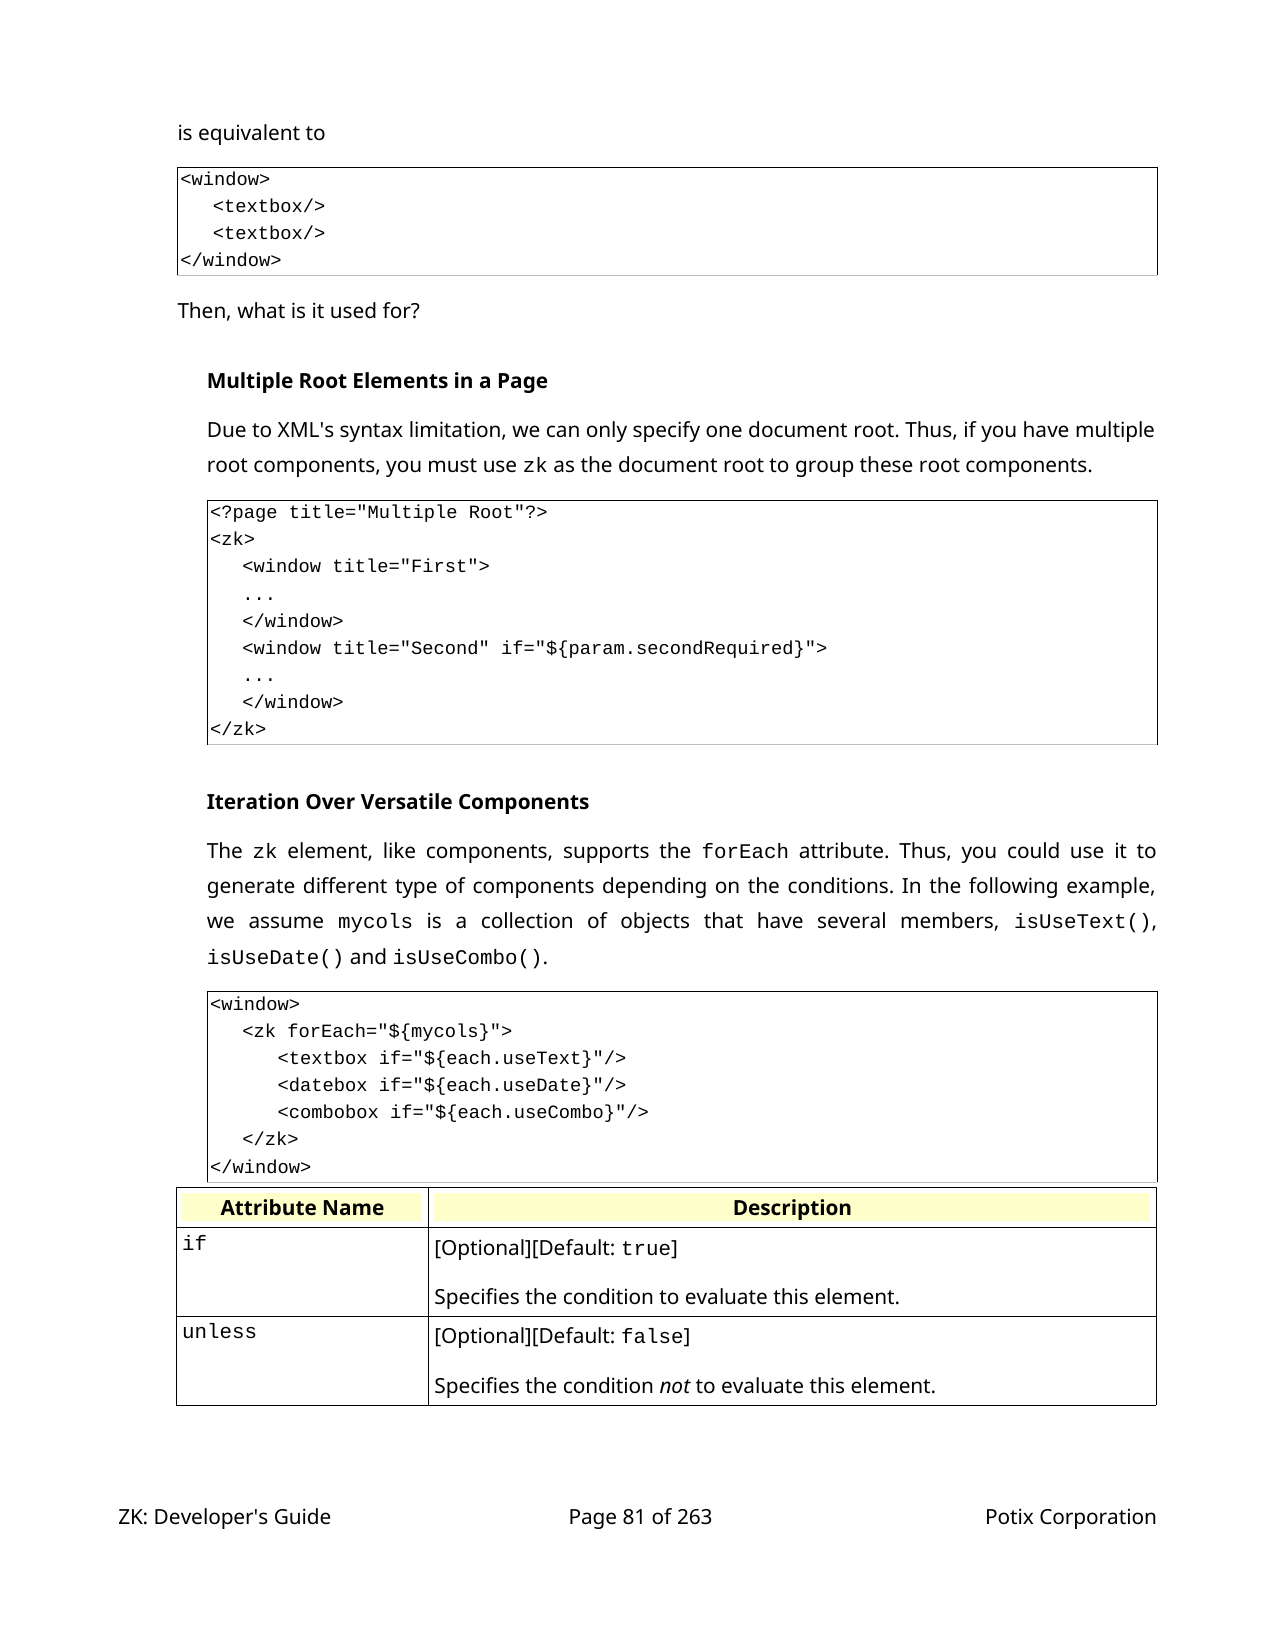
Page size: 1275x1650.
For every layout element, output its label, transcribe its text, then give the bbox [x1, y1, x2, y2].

text ... [208, 581, 1157, 606]
table_header Attribute Name [177, 1188, 428, 1227]
text <zk forEach="${mycols}"> [208, 1018, 1157, 1043]
text <window> [208, 992, 1157, 1016]
table_header Description [429, 1188, 1156, 1227]
text <textbox if="${each.useText}"/> [208, 1046, 1157, 1070]
table_cell if [177, 1228, 428, 1316]
text </window> [178, 248, 1157, 275]
table_cell [Optional][Default: true] Specifies the condition to evaluate this element. [429, 1228, 1156, 1316]
text <?page title="Multiple Root"?> [208, 501, 1157, 524]
table_cell [Optional][Default: false] Specifies the condition not to evaluate this element. [429, 1317, 1156, 1405]
text <combobox if="${each.useCombo}"/> [208, 1100, 1157, 1124]
subtitle Multiple Root Elements in a Page [207, 367, 1157, 395]
text </window> [208, 690, 1157, 714]
text <textbox/> <textbox/> [178, 194, 1157, 245]
text ... [208, 663, 1157, 687]
subtitle Iteration Over Versatile Components [207, 787, 1157, 815]
text </window> [208, 608, 1157, 633]
text </zk> [208, 717, 1157, 744]
text is equivalent to [177, 118, 1157, 146]
text <window title="First"> [208, 554, 1157, 578]
table_cell unless [177, 1317, 428, 1405]
text <zk> [208, 527, 1157, 551]
text <window> [178, 168, 1157, 191]
text Then, what is it used for? [177, 296, 1157, 324]
text Due to XML's syntax limitation, we can only specify one document root. Thus, if you have multiple root components, you must use zk as the document root to group these root components. [207, 415, 1157, 479]
text The zk element, like components, supports the forEach attribute. Thus, you could use it to generate different type of components depending on the conditions. In the following example, we assume mycols is a collection of objects that have several members, isUseText(), isUseDate() and isUseCombo(). [207, 836, 1157, 971]
text <datebox if="${each.useDate}"/> [208, 1073, 1157, 1097]
text </zk> [208, 1127, 1157, 1152]
text <window title="Second" if="${param.secondRequired}"> [208, 636, 1157, 660]
text </window> [208, 1154, 1157, 1182]
